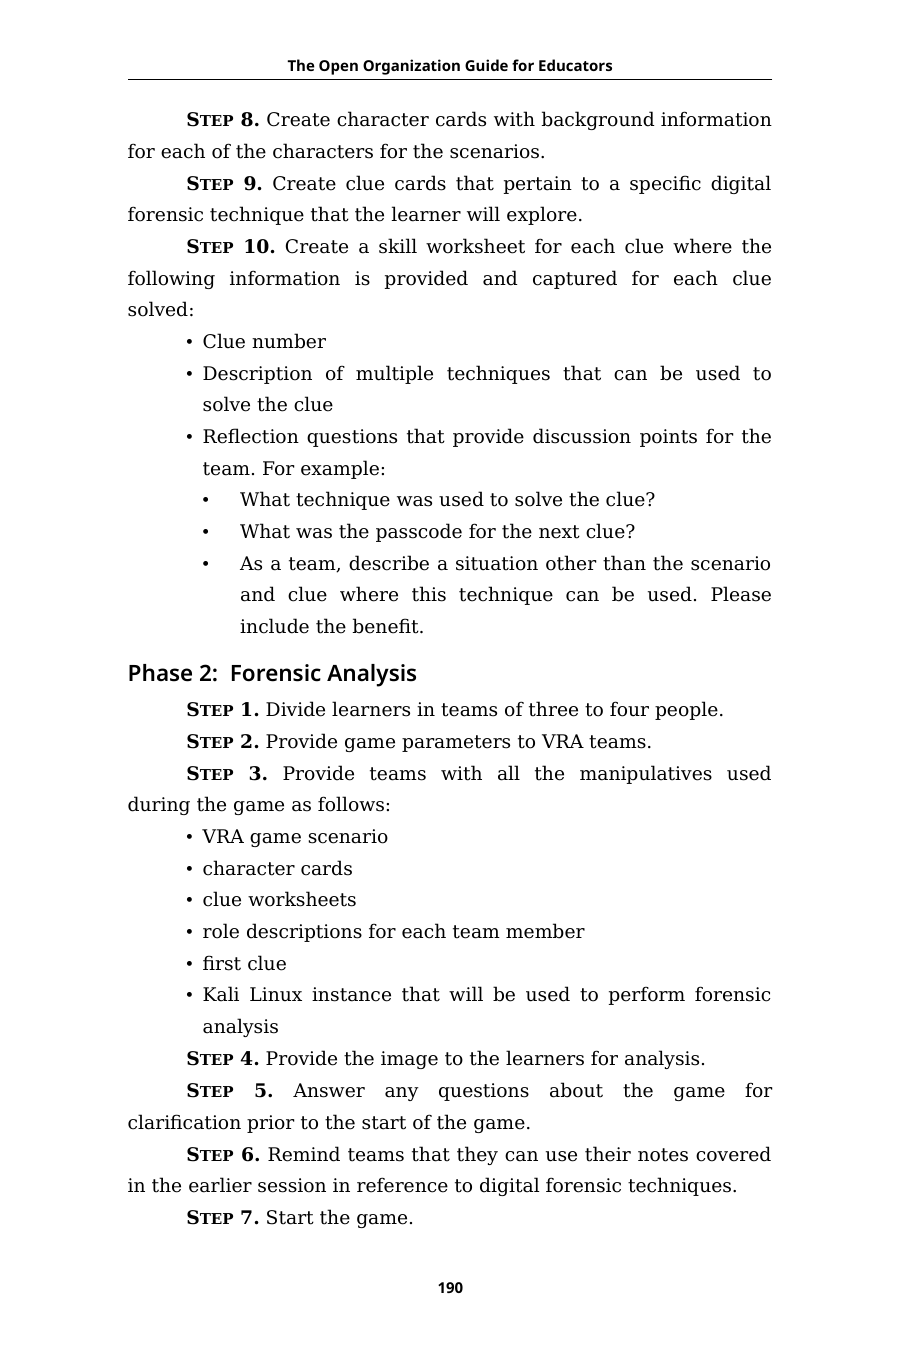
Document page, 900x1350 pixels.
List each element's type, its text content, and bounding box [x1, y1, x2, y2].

list VRA game scenario [186, 826, 772, 848]
list Reflection questions that provide discussion points for the team. For example: [186, 426, 772, 479]
list As a team, describe a situation other than the scenario and clue where this technique can be used. Please include the benefit. [202, 553, 772, 638]
list character cards [186, 858, 772, 880]
list role descriptions for each team member [186, 921, 772, 943]
text Step 9. Create clue cards that pertain to a specific digital forensic technique that the learner will explore. [127, 172, 772, 226]
subtitle Phase 2: Forensic Analysis [127, 660, 772, 686]
list What was the passcode for the next clue? [202, 521, 772, 543]
text Step 7. Start the game. [127, 1207, 772, 1229]
list Kali Linux instance that will be used to perform forensic analysis [186, 984, 772, 1038]
list first clue [186, 953, 772, 975]
text Step 1. Divide learners in teams of three to four people. [127, 699, 772, 721]
text Step 2. Provide game parameters to VRA teams. [127, 731, 772, 753]
text Step 4. Provide the image to the learners for analysis. [127, 1048, 772, 1070]
text Step 6. Remind teams that they can use their notes covered in the earlier session in reference to digital forensic techniques. [127, 1143, 772, 1197]
text Step 8. Create character cards with background information for each of the characters for the scenarios. [127, 109, 772, 162]
text Step 3. Provide teams with all the manipulatives used during the game as follows: [127, 763, 772, 816]
text Step 5. Answer any questions about the game for clarification prior to the start of the game. [127, 1080, 772, 1133]
list What technique was used to solve the clue? [202, 489, 772, 511]
list Description of multiple techniques that can be used to solve the clue [186, 363, 772, 416]
text Step 10. Create a skill worksheet for each clue where the following information is provided and captured for each clue solved: [127, 236, 772, 321]
list Clue number [186, 331, 772, 353]
list clue worksheets [186, 889, 772, 911]
